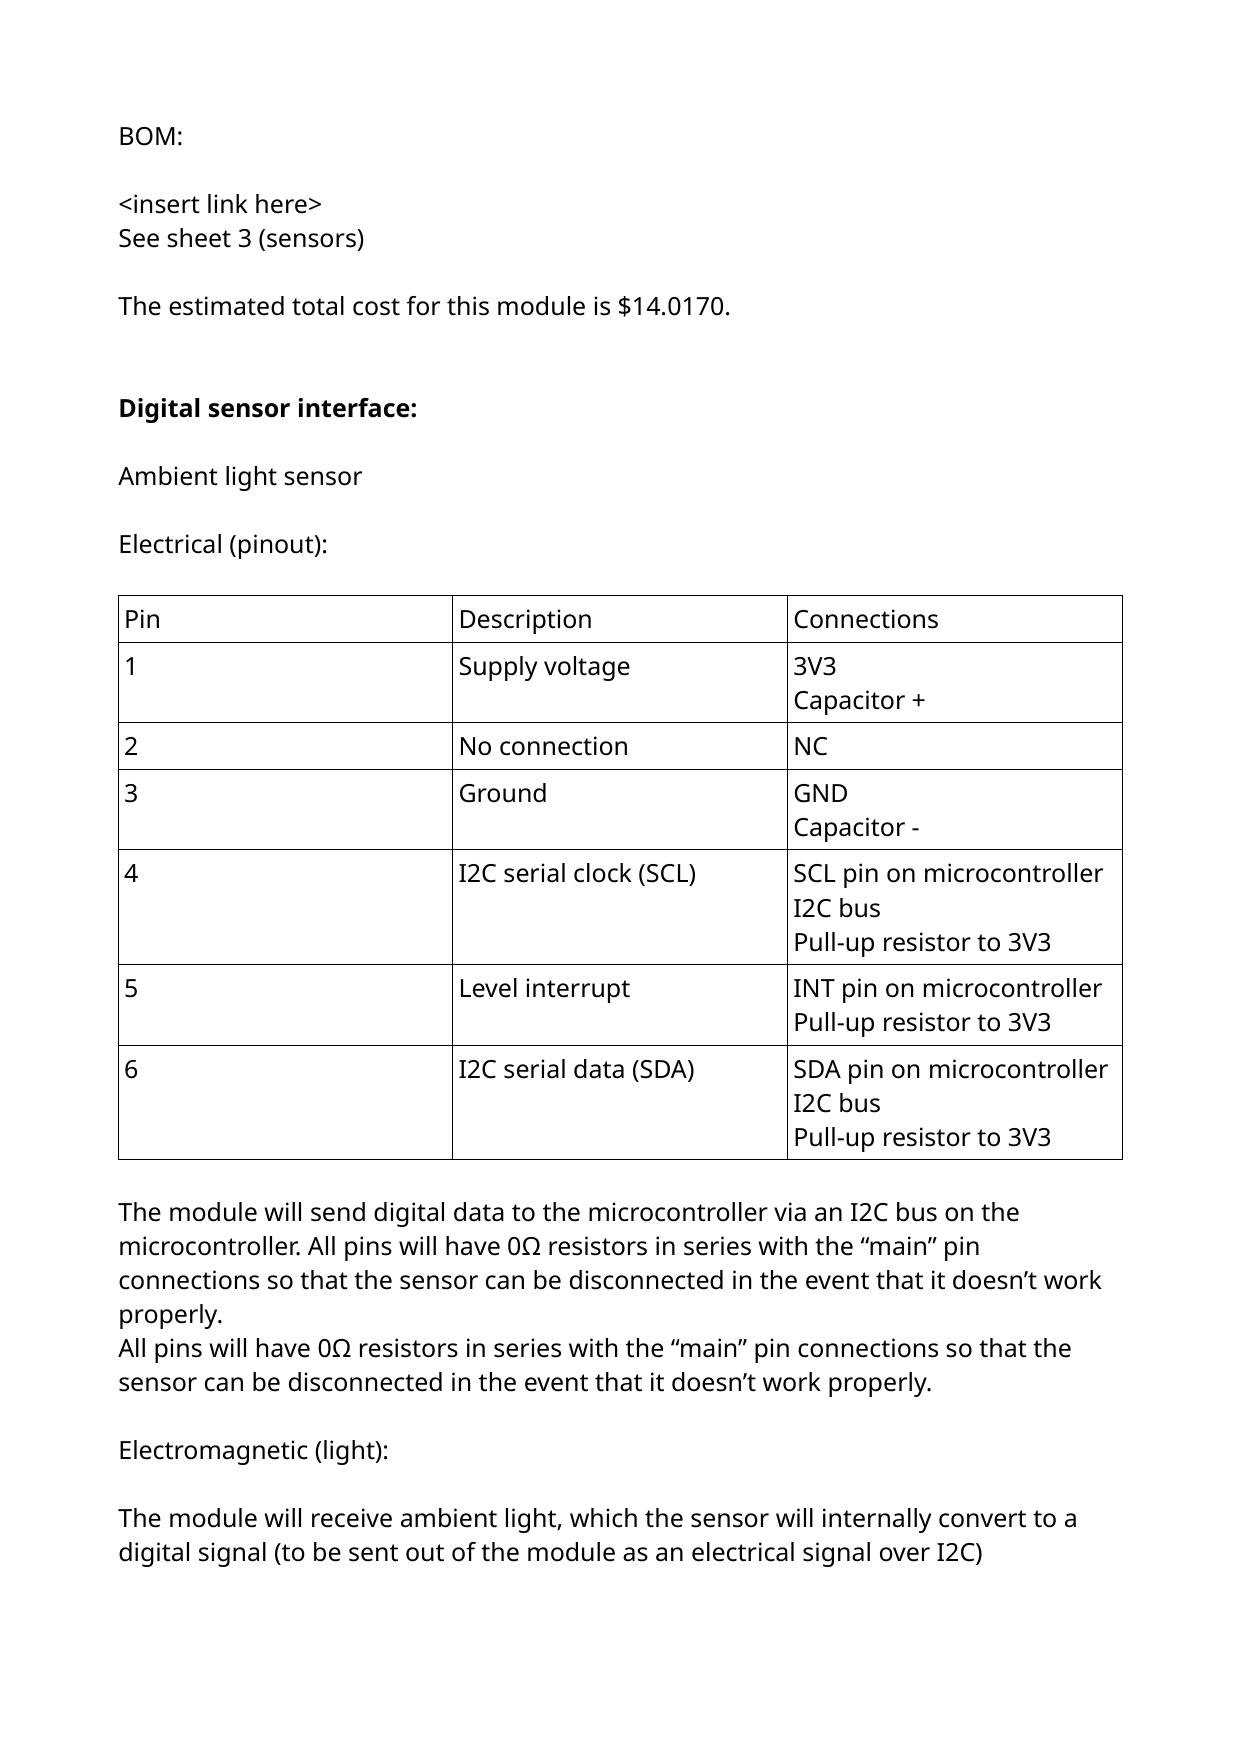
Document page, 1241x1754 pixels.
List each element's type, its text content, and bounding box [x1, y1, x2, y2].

table_cell Ground [453, 770, 787, 849]
table_cell 5 [119, 965, 452, 1045]
table_cell SCL pin on microcontroller I2C bus Pull-up resistor to 3V3 [788, 850, 1122, 964]
text Electromagnetic (light): [118, 1433, 1122, 1467]
table_cell Supply voltage [453, 643, 787, 722]
table_header Connections [788, 596, 1122, 642]
table_cell Level interrupt [453, 965, 787, 1045]
text See sheet 3 (sensors) [118, 220, 1122, 254]
table_cell 1 [119, 643, 452, 722]
text Electrical (pinout): [118, 527, 1122, 561]
text All pins will have 0Ω resistors in series with the “main” pin connections so that the sensor can be disconnected in the event that it doesn’t work properly. [118, 1331, 1122, 1399]
text <insert link here> [118, 186, 1122, 220]
table_cell INT pin on microcontroller Pull-up resistor to 3V3 [788, 965, 1122, 1045]
table_cell I2C serial clock (SCL) [453, 850, 787, 964]
table_cell 4 [119, 850, 452, 964]
table_cell I2C serial data (SDA) [453, 1046, 787, 1159]
text The estimated total cost for this module is $14.0170. [118, 288, 1122, 322]
table_cell No connection [453, 723, 787, 769]
table_cell NC [788, 723, 1122, 769]
text Ambient light sensor [118, 459, 1122, 493]
table_cell GND Capacitor - [788, 770, 1122, 849]
table_cell 3 [119, 770, 452, 849]
text Digital sensor interface: [118, 391, 1122, 425]
table_cell 6 [119, 1046, 452, 1159]
table_header Pin [119, 596, 452, 642]
text BOM: [118, 118, 1122, 152]
text The module will send digital data to the microcontroller via an I2C bus on the microcontroller. All pins will have 0Ω resistors in series with the “main” pin connections so that the sensor can be disconnected in the event that it doesn’t work properly. [118, 1194, 1122, 1331]
text The module will receive ambient light, which the sensor will internally convert to a digital signal (to be sent out of the module as an electrical signal over I2C) [118, 1501, 1122, 1569]
table_cell 2 [119, 723, 452, 769]
table_cell 3V3 Capacitor + [788, 643, 1122, 722]
table_header Description [453, 596, 787, 642]
table_cell SDA pin on microcontroller I2C bus Pull-up resistor to 3V3 [788, 1046, 1122, 1159]
